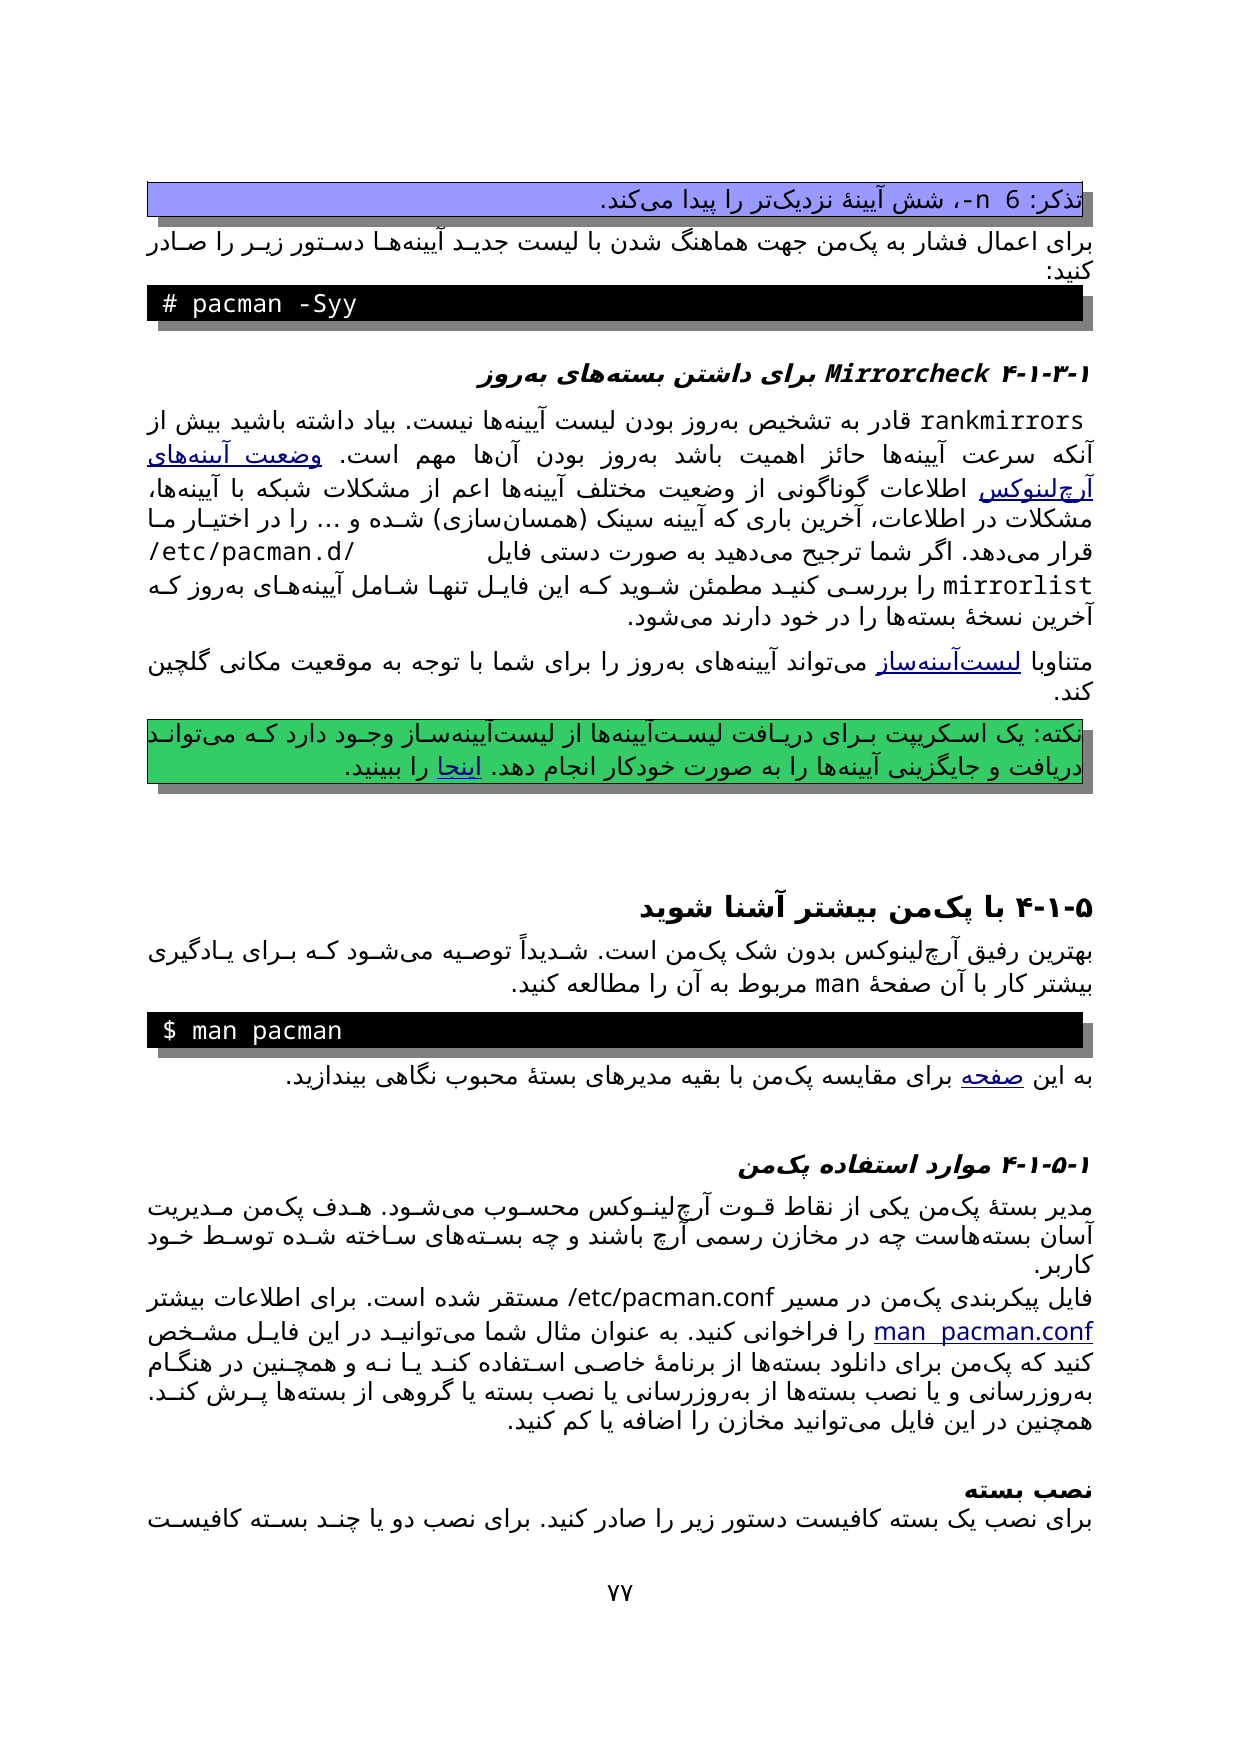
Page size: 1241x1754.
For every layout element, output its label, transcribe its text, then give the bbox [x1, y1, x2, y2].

text نصب بسته [147, 1475, 1093, 1504]
text مدیر بستهٔ پک‌من یکی از نقاط قوت آرچ‌لینوکس محسوب می‌شود. هدف پک‌من مدیریت آسان بسته‌هاست چه در مخازن رسمی آرچ باشند و چه بسته‌های ساخته‌ شده توسط خود کاربر. [147, 1192, 1093, 1280]
text به این صفحه برای مقایسه پک‌من با بقیه مدیر‌های بستهٔ محبوب نگاهی بیندازید. [147, 1058, 1093, 1092]
text فایل پیکربندی پک‌من در مسیر ‎/etc/pacman.conf مستقر شده است. برای اطلاعات بیشتر man pacman.conf را فراخوانی کنید. به عنوان مثال شما می‌توانید در این فایل مشخص کنید که پک‌من برای دانلود بسته‌ها از برنامهٔ خاصی استفاده کند یا نه و همچنین در هنگام به‌روز‌رسانی‌ و یا نصب بسته‌ها از به‌روزرسانی یا نصب بسته یا گروهی از بسته‌ها پرش کند. همچنین در این فایل می‌توانید مخازن را اضافه یا کم کنید. [147, 1280, 1093, 1435]
subtitle ۴-۱-۵-۱ موارد استفاده پک‌من [147, 1151, 1093, 1180]
text بهترین رفیق آرچ‌لینوکس بدون شک پک‌من است. شدیداً توصیه می‌شود که برای یادگیری بیشتر کار با آن صفحهٔ man مربوط به آن را مطالعه کنید. [147, 936, 1093, 1000]
text rankmirrors قادر به تشخیص به‌روز بودن لیست آیینه‌ها نیست. بیاد داشته باشید بیش از آنکه سرعت آیینه‌ها حائز اهمیت باشد به‌روز بودن آن‌ها مهم است. وضعیت آیینه‌های آرچ‌لینوکس اطلاعات گوناگونی از وضعیت‌ مختلف آیینه‌ها اعم از مشکلات شبکه با آیینه‌ها، مشکلات در اطلاعات، آخرین باری که آیینه سینک (همسان‌سازی) شده و … را در اختیار ما قرار می‌دهد. اگر شما ترجیح می‌دهید به صورت دستی فایل ‎/etc/pacman.d/mirrorlist را بررسی کنید مطمئن شوید که این فایل تنها شامل آیینه‌های به‌روز که آخرین نسخهٔ بسته‌ها را در خود دارند می‌شود. [147, 402, 1093, 631]
text برای نصب یک بسته کافیست دستور زیر را صادر کنید. برای نصب دو یا چند بسته کافیست [147, 1504, 1093, 1533]
text متناوبا لیست‌آیینه‌ساز می‌تواند آیینه‌های به‌روز را برای شما با توجه به موقعیت مکانی گلچین کند. [147, 643, 1093, 707]
text برای اعمال فشار به پک‌من جهت هماهنگ شدن با لیست جدید آیینه‌ها دستور زیر را صادر کنید: [147, 227, 1093, 285]
subtitle ۴-۱-۳-۱ Mirrorcheck برای داشتن بسته‌های به‌روز [147, 356, 1093, 390]
subtitle ۴-۱-۵ با پک‌من بیشتر آشنا شوید [147, 890, 1093, 924]
